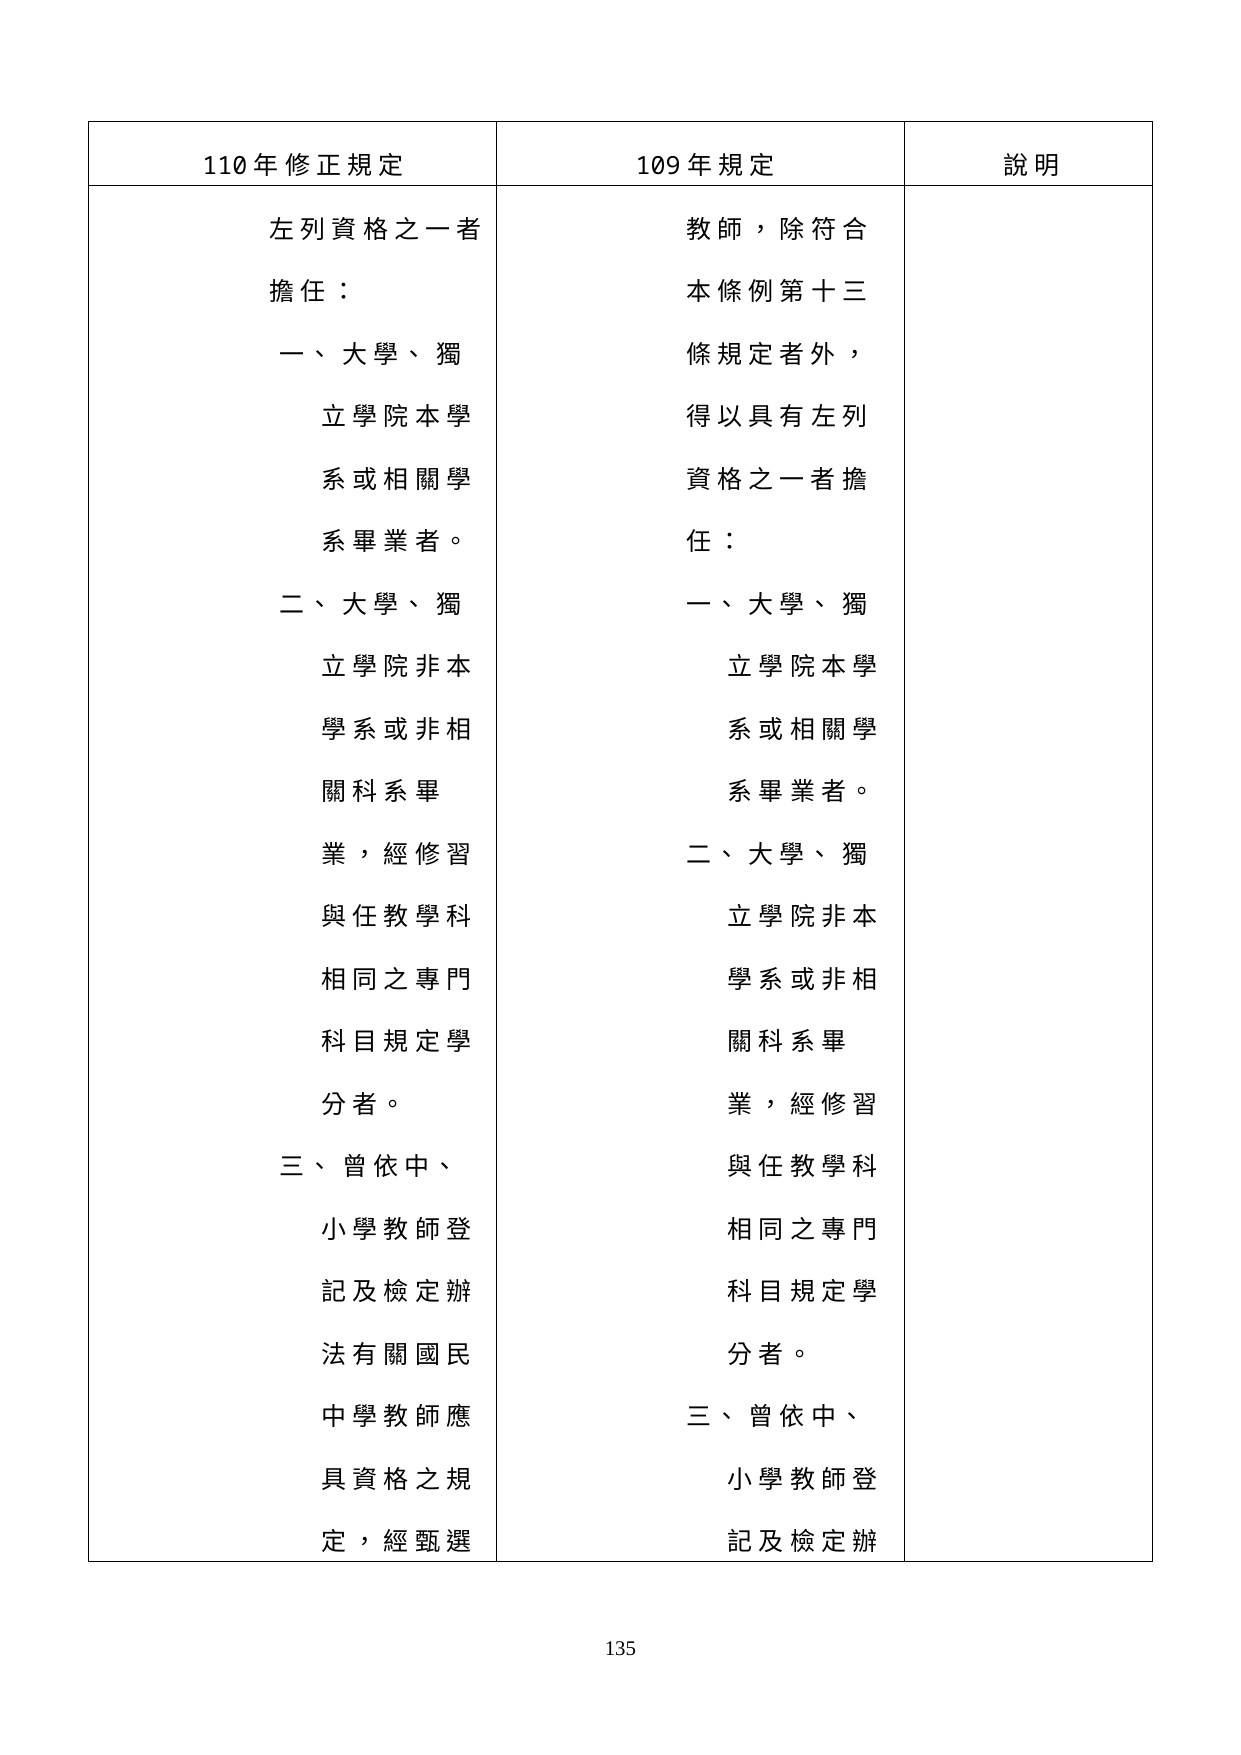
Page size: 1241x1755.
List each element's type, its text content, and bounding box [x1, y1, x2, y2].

table_header 說明 [905, 122, 1152, 185]
table_cell [905, 186, 1152, 1561]
table_cell 左列資格之一者擔任： 一、大學、獨立學院本學系或相關學系畢業者。 二、大學、獨立學院非本學系或非相關科系畢業，經修習與任教學科相同之專門科目規定學分者。 三、曾依中、小學教師登記及檢定辦法有關國民中學教師應具資格之規定，經甄選 [89, 186, 496, 1561]
table_cell 教師，除符合本條例第十三條規定者外，得以具有左列資格之一者擔任： 一、大學、獨立學院本學系或相關學系畢業者。 二、大學、獨立學院非本學系或非相關科系畢業，經修習與任教學科相同之專門科目規定學分者。 三、曾依中、小學教師登記及檢定辦 [497, 186, 904, 1561]
table_header 109年規定 [497, 122, 904, 185]
table_header 110年修正規定 [89, 122, 496, 185]
